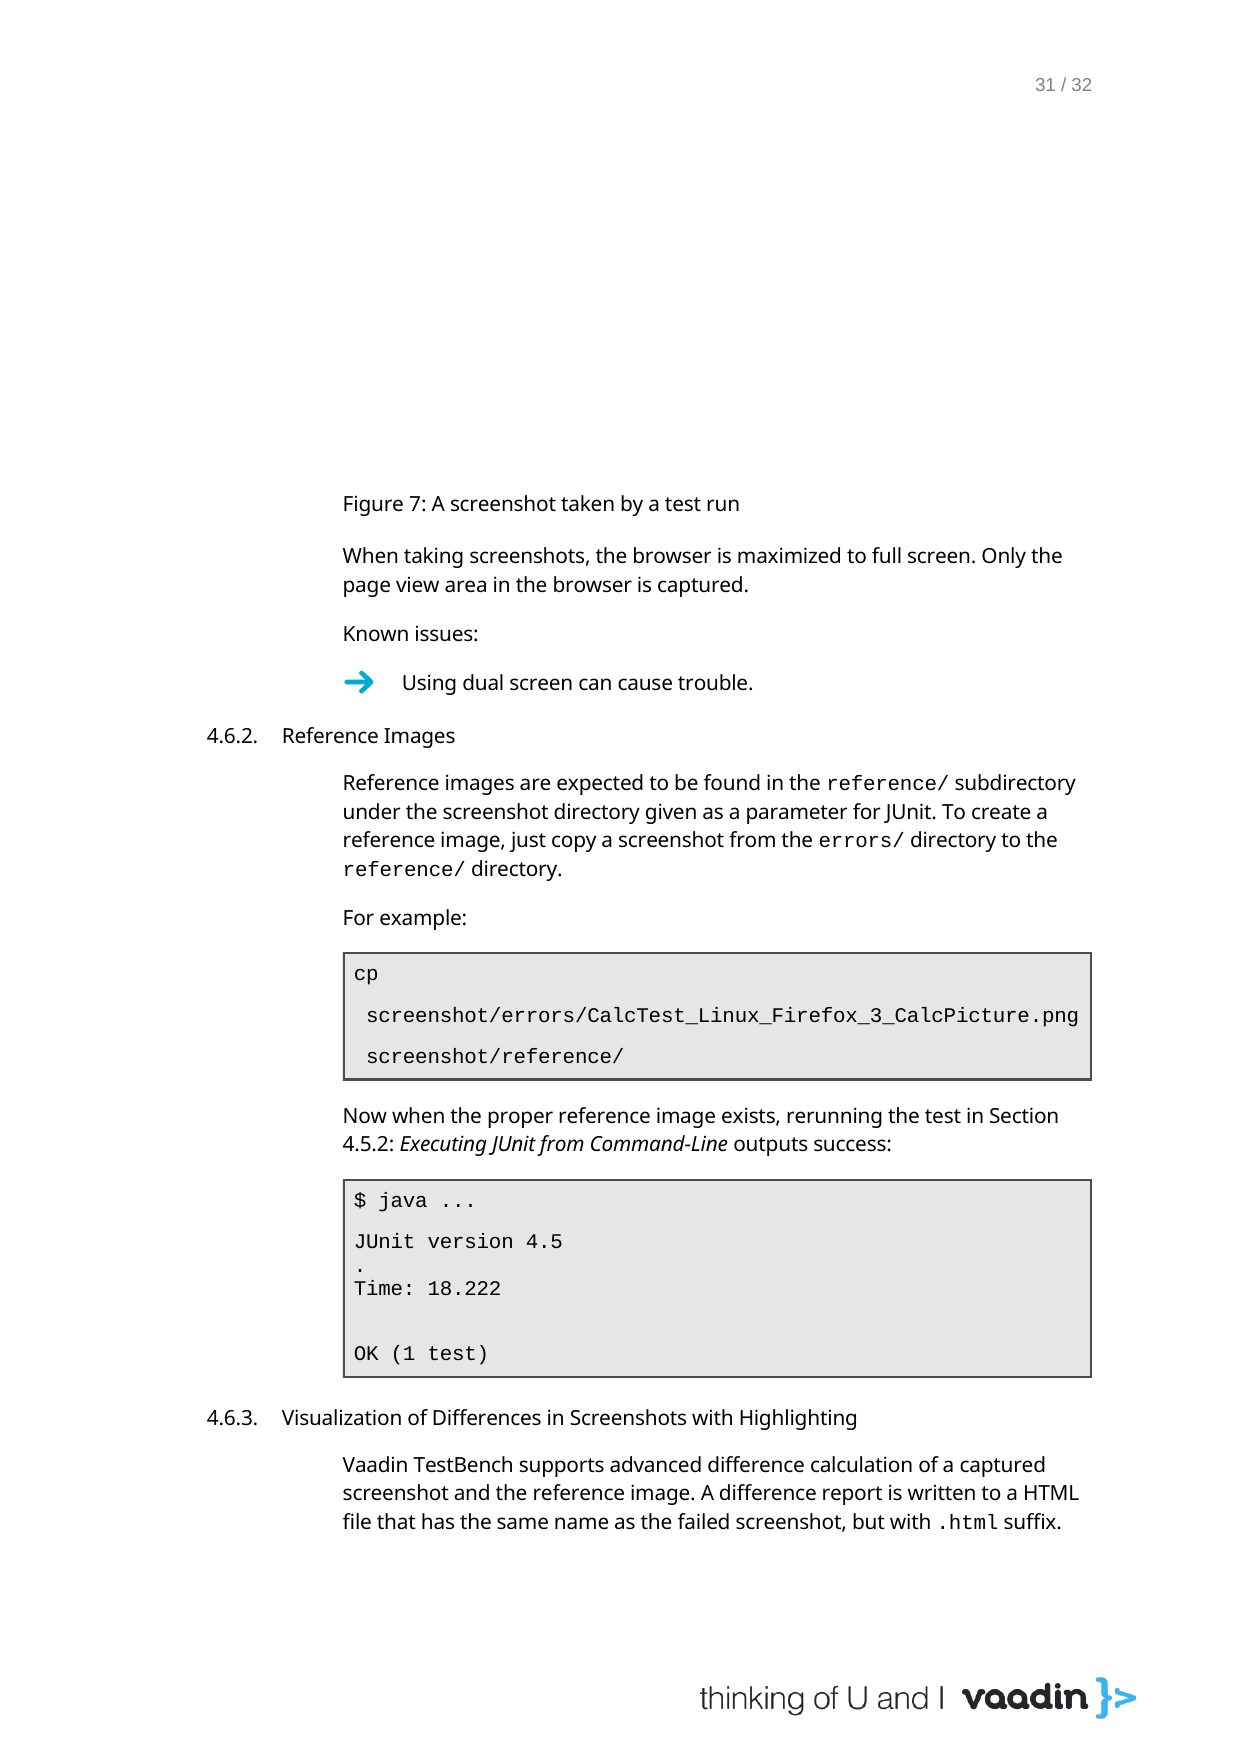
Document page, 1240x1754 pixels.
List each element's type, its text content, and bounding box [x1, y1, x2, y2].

subtitle Visualization of Differences in Screenshots with Highlighting [207, 1403, 1092, 1431]
text . [345, 1254, 1090, 1278]
text screenshot/reference/ [345, 1037, 1090, 1078]
text Time: 18.222 [345, 1278, 1090, 1302]
picture [699, 1673, 1139, 1721]
subtitle Reference Images [207, 721, 1092, 750]
text cp [345, 954, 1090, 996]
text Now when the proper reference image exists, rerunning the test in Section 4.5.2: Executing JUnit from Command-Line outputs success: [342, 1101, 1092, 1158]
text $ java ... [345, 1181, 1090, 1222]
text screenshot/errors/CalcTest_Linux_Firefox_3_CalcPicture.png [345, 996, 1090, 1037]
picture [343, 670, 362, 694]
list Using dual screen can cause trouble. [342, 668, 1092, 696]
text For example: [342, 903, 1092, 932]
text Reference images are expected to be found in the reference/ subdirectory under the screenshot directory given as a parameter for JUnit. To create a reference image, just copy a screenshot from the errors/ directory to the reference/ directory. [342, 768, 1092, 883]
text Known issues: [342, 619, 1092, 647]
text JUnit version 4.5 [345, 1222, 1090, 1254]
text Vaadin TestBench supports advanced difference calculation of a captured screenshot and the reference image. A difference report is written to a HTML file that has the same name as the failed screenshot, but with .html suffix. [342, 1450, 1092, 1536]
text Figure 7: A screenshot taken by a test run [342, 489, 1092, 518]
text OK (1 test) [345, 1334, 1090, 1376]
text When taking screenshots, the browser is maximized to full screen. Only the page view area in the browser is captured. [342, 541, 1092, 598]
picture [364, 670, 374, 680]
picture [364, 684, 374, 694]
